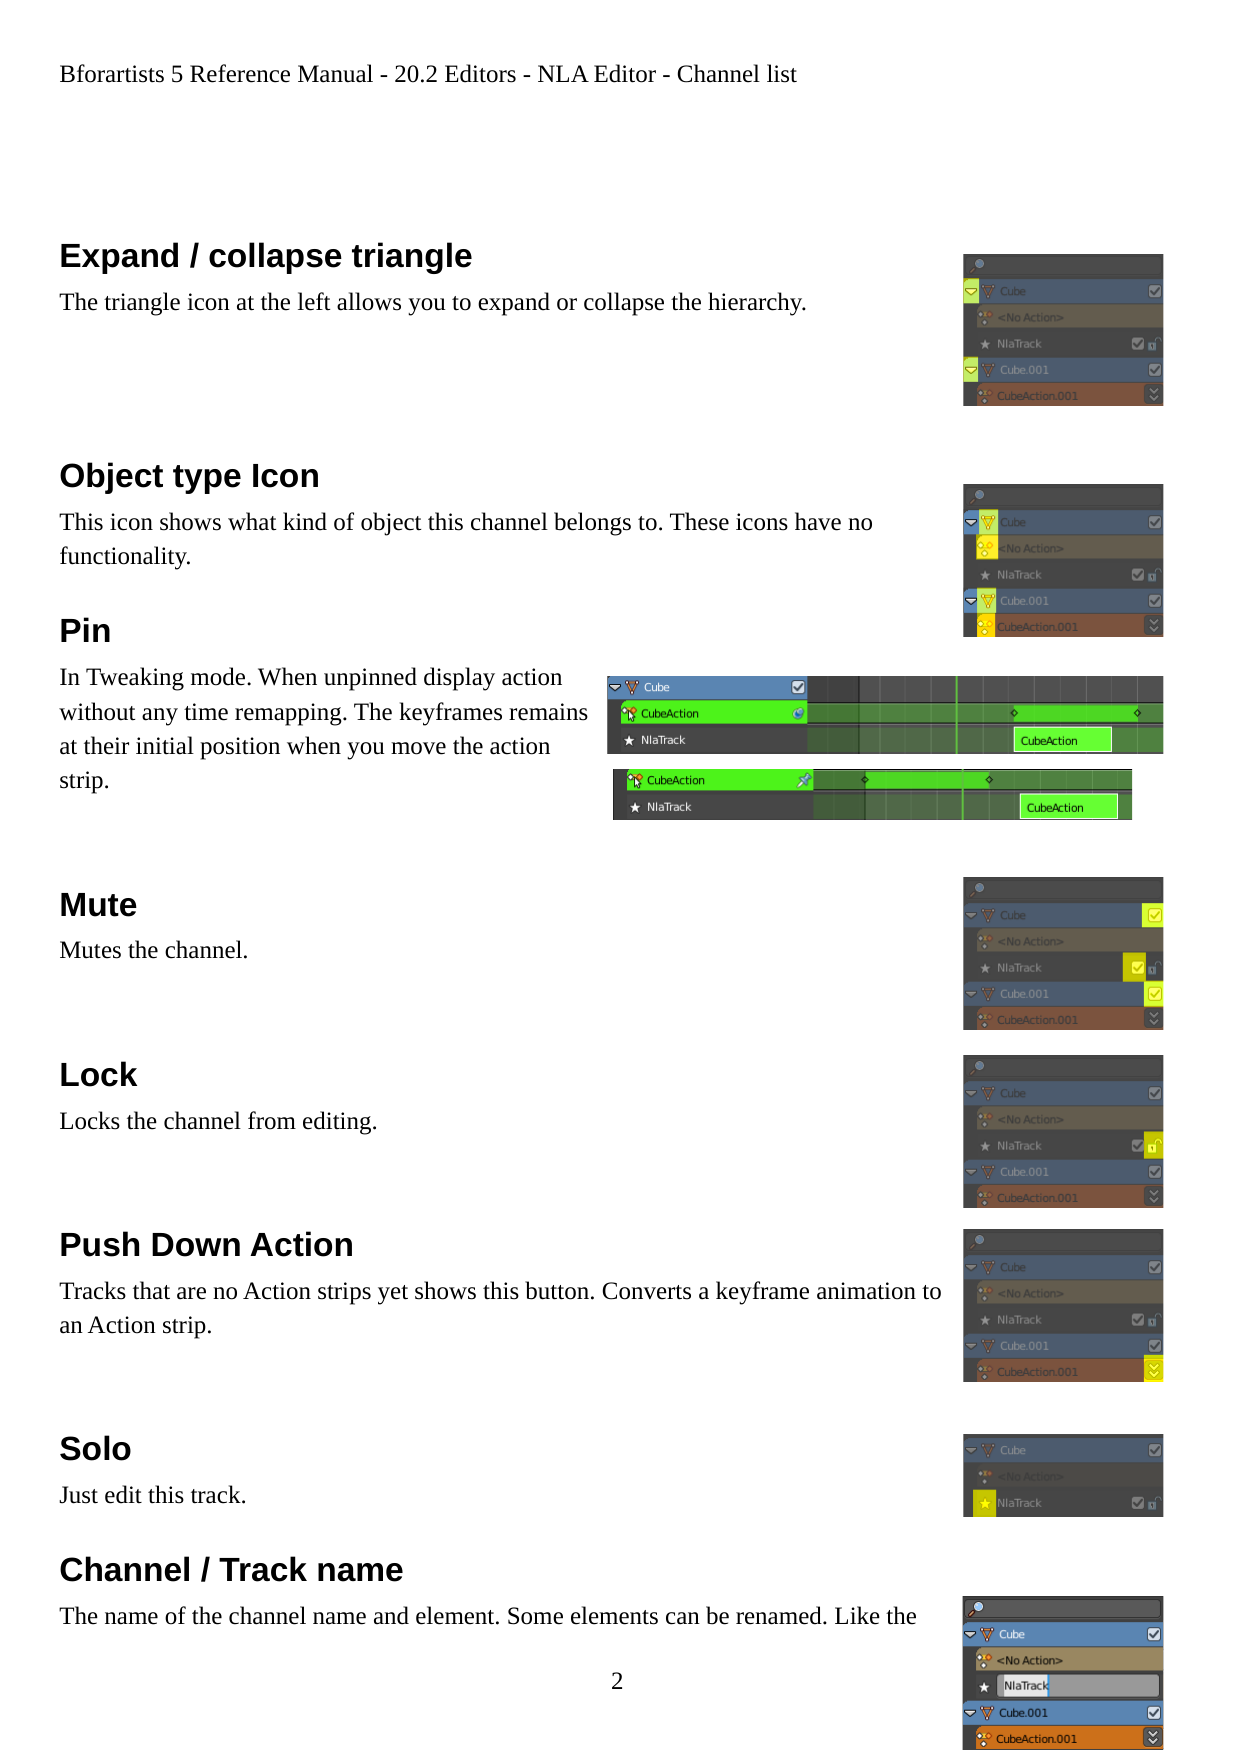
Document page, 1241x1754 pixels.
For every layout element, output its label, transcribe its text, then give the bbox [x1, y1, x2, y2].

subtitle Push Down Action [59, 1225, 1181, 1263]
text This icon shows what kind of object this channel belongs to. These icons have no functionality. [59, 507, 963, 570]
picture [963, 1229, 1164, 1382]
picture [607, 676, 1164, 754]
subtitle Channel / Track name [59, 1550, 1181, 1589]
picture [963, 1055, 1164, 1208]
subtitle Object type Icon [59, 455, 1181, 494]
subtitle Lock [59, 1054, 1181, 1093]
subtitle Solo [59, 1429, 1181, 1468]
text The triangle icon at the left allows you to expand or collapse the hierarchy. [59, 287, 963, 316]
subtitle Mute [59, 884, 963, 923]
subtitle [1164, 884, 1181, 923]
picture [613, 769, 1133, 820]
text Locks the channel from editing. [59, 1106, 963, 1134]
picture [963, 484, 1164, 637]
subtitle Pin [59, 611, 1181, 649]
text Just edit this track. [59, 1480, 963, 1509]
picture [963, 877, 1164, 1030]
picture [962, 1596, 1164, 1750]
text [1164, 936, 1181, 964]
text Mutes the channel. [59, 936, 963, 964]
picture [963, 1434, 1164, 1517]
picture [963, 254, 1164, 406]
text [1164, 1480, 1181, 1509]
text The name of the channel name and element. Some elements can be renamed. Like the [59, 1601, 962, 1630]
subtitle Expand / collapse triangle [59, 236, 1181, 275]
text In Tweaking mode. When unpinned display action without any time remapping. The keyframes remains at their initial position when you move the action strip. [59, 662, 1181, 794]
text Tracks that are no Action strips yet shows this button. Converts a keyframe animation to an Action strip. [59, 1276, 963, 1339]
